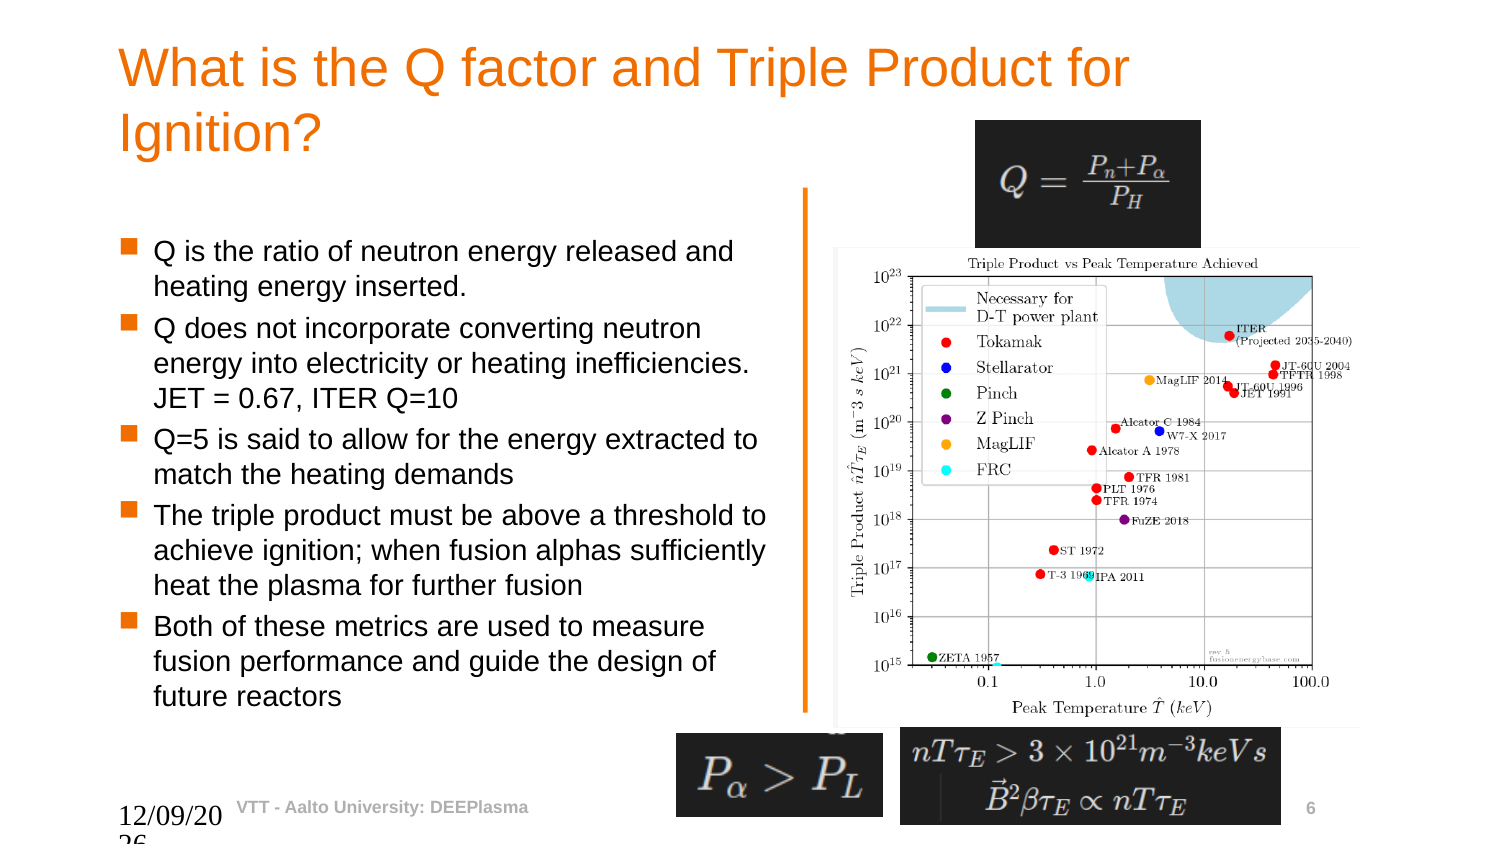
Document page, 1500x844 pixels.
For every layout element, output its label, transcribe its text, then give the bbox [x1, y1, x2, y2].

picture [676, 733, 883, 817]
list Q is the ratio of neutron energy released and heating energy inserted. Q does not incorporate converting neutron energy into electricity or heating inefficiencies. JET = 0.67, ITER Q=10 Q=5 is said to allow for the energy extracted to match the heating demands The triple product must be above a threshold to achieve ignition; when fusion alphas sufficiently heat the plasma for further fusion Both of these metrics are used to measure fusion performance and guide the design of future reactors [117, 232, 788, 713]
picture [833, 120, 1359, 825]
title What is the Q factor and Triple Product for Ignition? [118, 36, 1258, 158]
